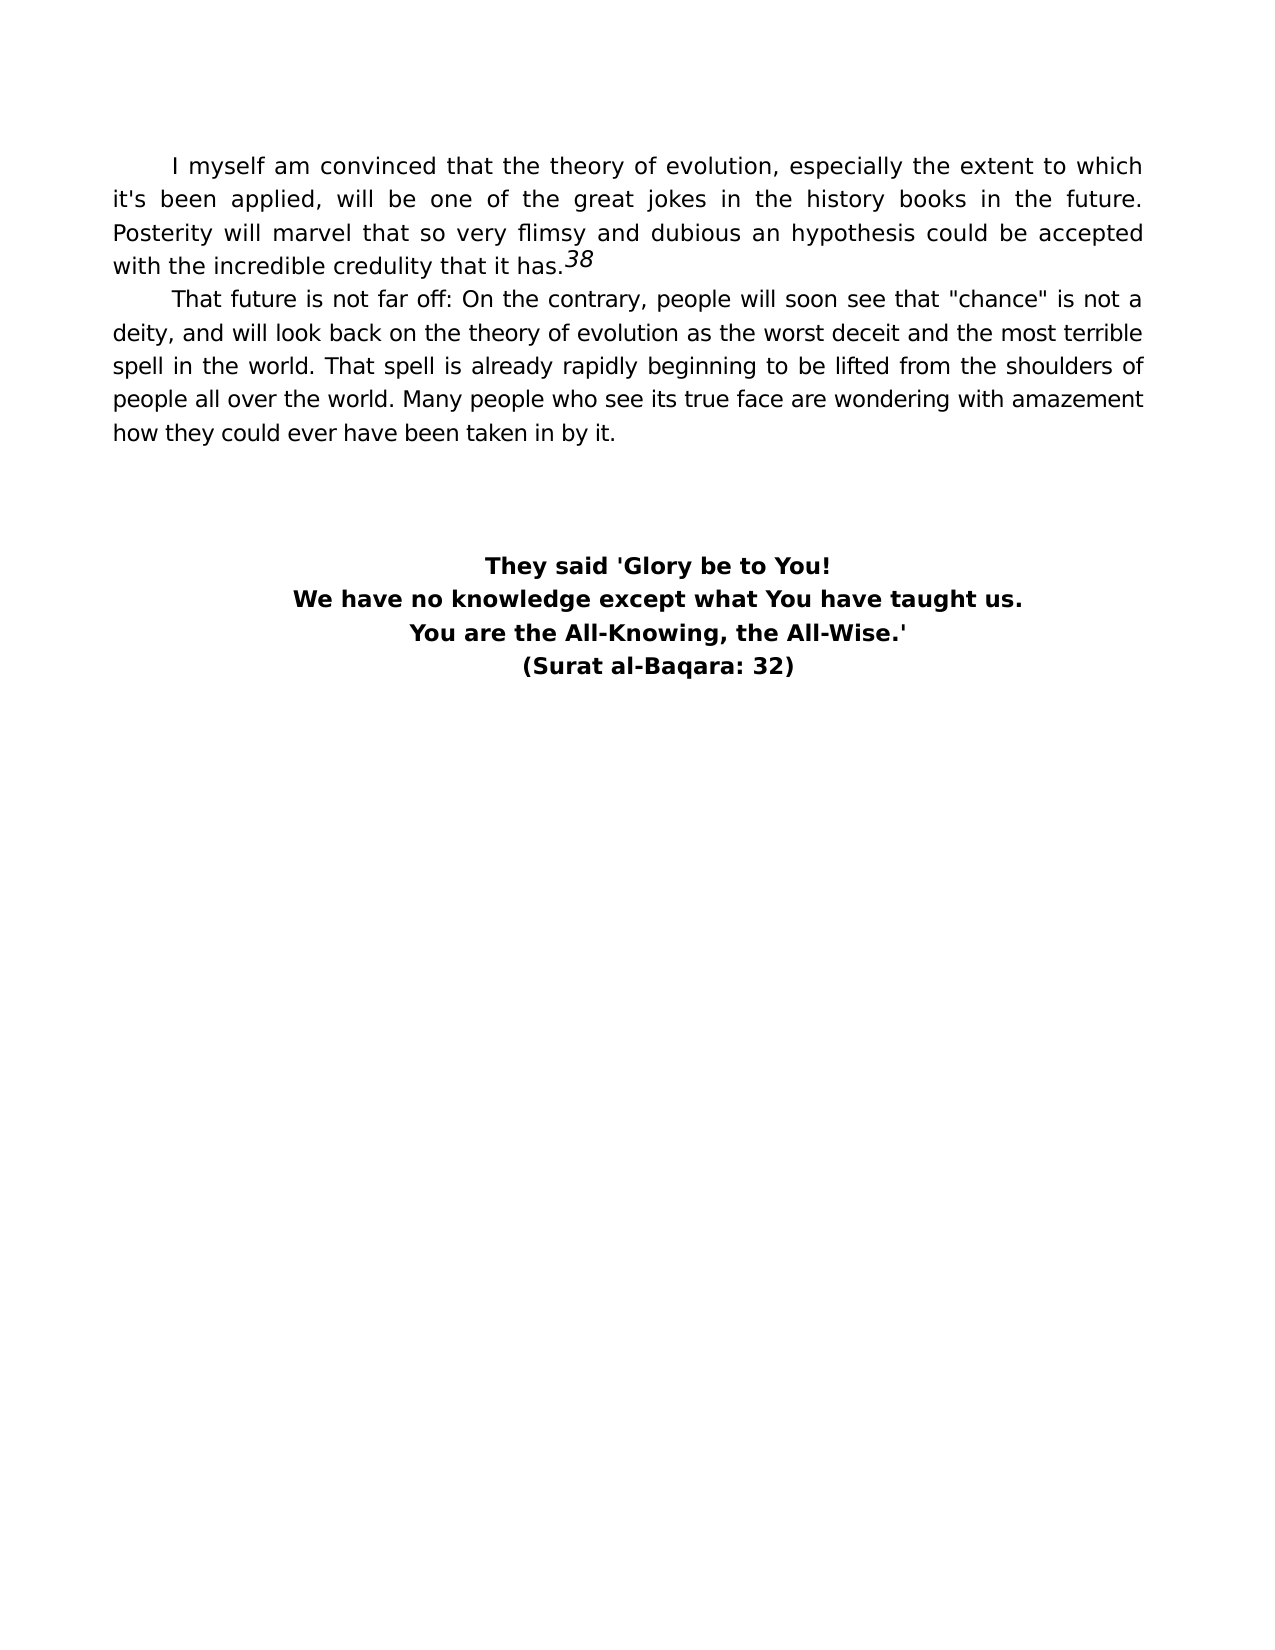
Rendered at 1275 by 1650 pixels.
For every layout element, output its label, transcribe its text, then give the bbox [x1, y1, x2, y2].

text I myself am convinced that the theory of evolution, especially the extent to which it's been applied, will be one of the great jokes in the history books in the future. Posterity will marvel that so very flimsy and dubious an hypothesis could be accepted with the incredible credulity that it has.38 [112, 148, 1145, 281]
text They said 'Glory be to You! [112, 548, 1145, 581]
text We have no knowledge except what You have taught us. [112, 581, 1145, 614]
text That future is not far off: On the contrary, people will soon see that "chance" is not a deity, and will look back on the theory of evolution as the worst deceit and the most terrible spell in the world. That spell is already rapidly beginning to be lifted from the shoulders of people all over the world. Many people who see its true face are wondering with amazement how they could ever have been taken in by it. [112, 281, 1145, 448]
text You are the All-Knowing, the All-Wise.' [112, 614, 1145, 648]
text (Surat al-Baqara: 32) [112, 648, 1145, 681]
